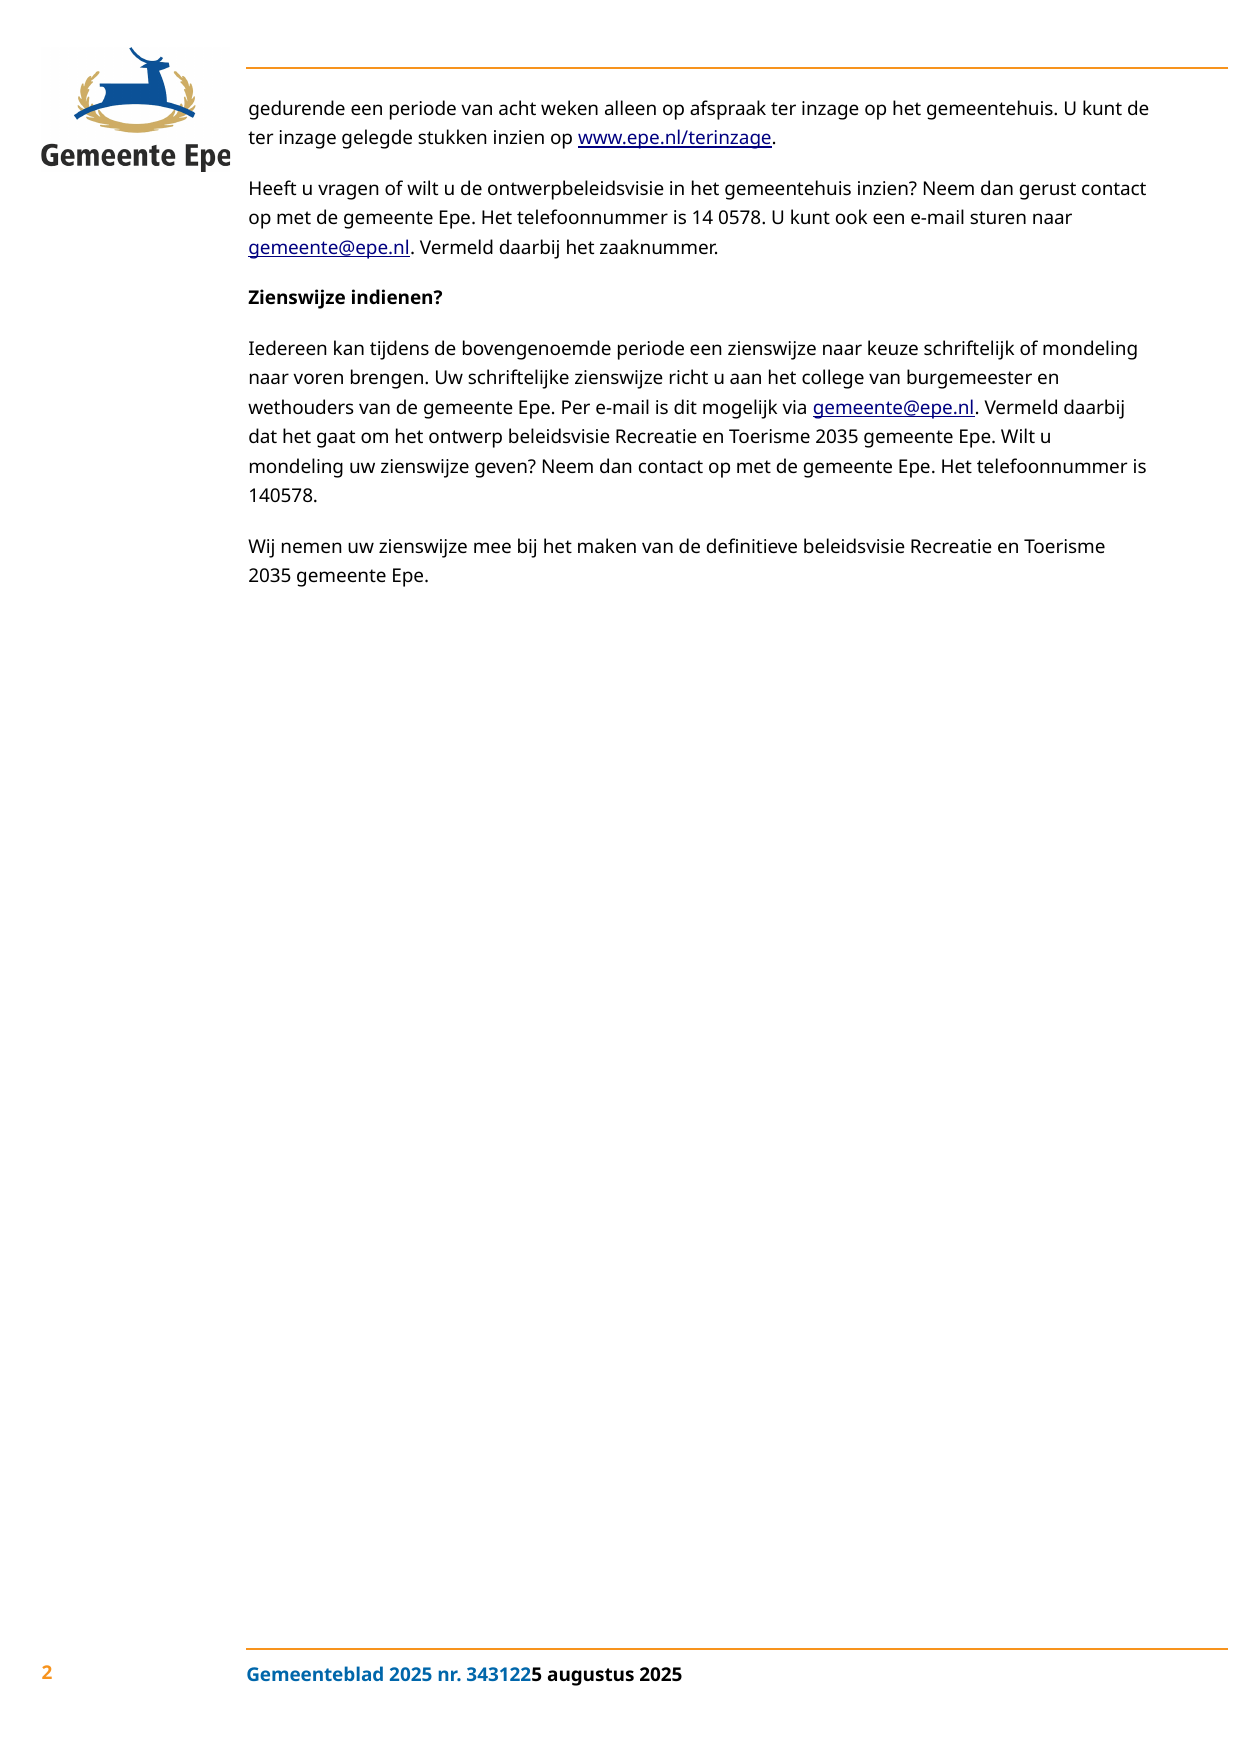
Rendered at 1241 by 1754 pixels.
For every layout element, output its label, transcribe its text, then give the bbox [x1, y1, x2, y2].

text gedurende een periode van acht weken alleen op afspraak ter inzage op het gemeentehuis. U kunt de ter inzage gelegde stukken inzien op www.epe.nl/terinzage. [248, 95, 1152, 150]
text Wij nemen uw zienswijze mee bij het maken van de definitieve beleidsvisie Recreatie en Toerisme 2035 gemeente Epe. [248, 533, 1152, 588]
text Iedereen kan tijdens de bovengenoemde periode een zienswijze naar keuze schriftelijk of mondeling naar voren brengen. Uw schriftelijke zienswijze richt u aan het college van burgemeester en wethouders van de gemeente Epe. Per e-mail is dit mogelijk via gemeente@epe.nl. Vermeld daarbij dat het gaat om het ontwerp beleidsvisie Recreatie en Toerisme 2035 gemeente Epe. Wilt u mondeling uw zienswijze geven? Neem dan contact op met de gemeente Epe. Het telefoonnummer is 140578. [248, 335, 1152, 508]
text Zienswijze indienen? [248, 284, 1152, 310]
text Heeft u vragen of wilt u de ontwerpbeleidsvisie in het gemeentehuis inzien? Neem dan gerust contact op met de gemeente Epe. Het telefoonnummer is 14 0578. U kunt ook een e-mail sturen naar gemeente@epe.nl. Vermeld daarbij het zaaknummer. [248, 175, 1152, 260]
picture [41, 47, 231, 172]
